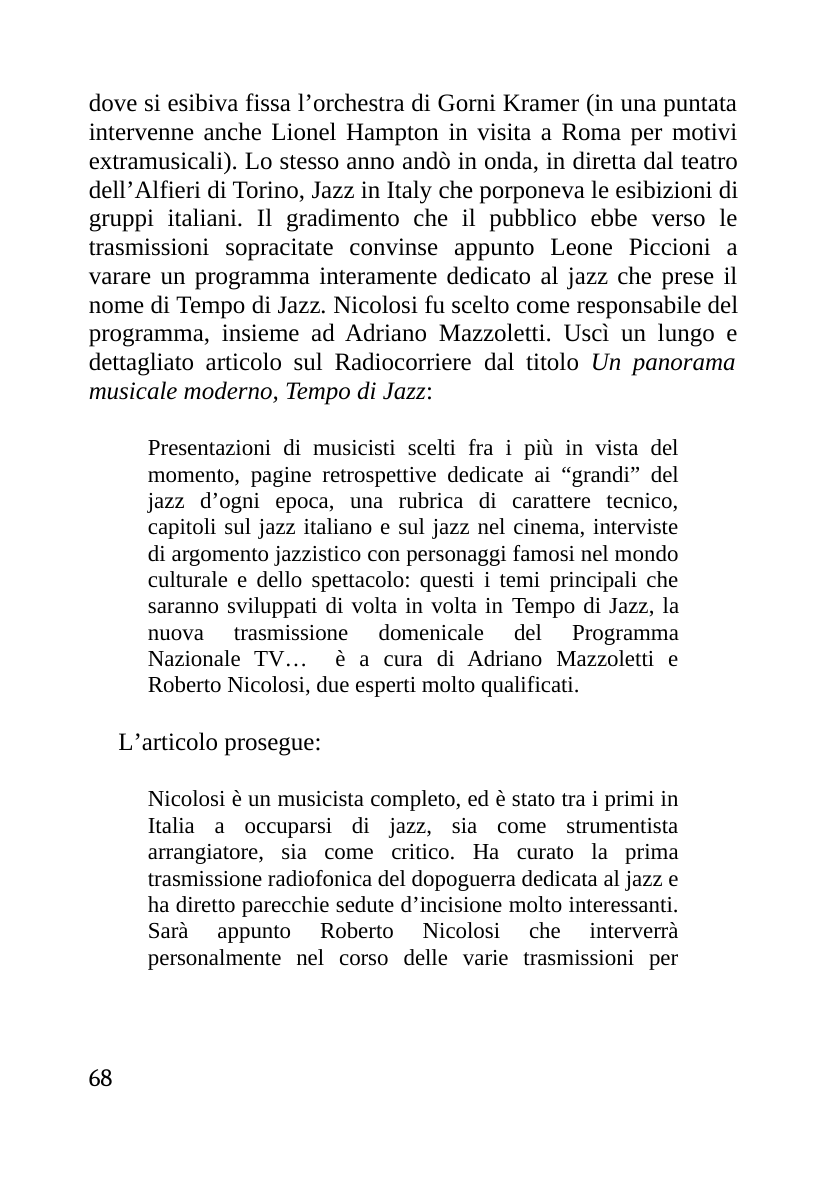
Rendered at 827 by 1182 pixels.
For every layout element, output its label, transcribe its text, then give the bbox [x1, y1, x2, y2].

text dove si esibiva fissa l’orchestra di Gorni Kramer (in una puntata intervenne anche Lionel Hampton in visita a Roma per motivi extramusicali). Lo stesso anno andò in onda, in diretta dal teatro dell’Alfieri di Torino, Jazz in Italy che porponeva le esibizioni di gruppi italiani. Il gradimento che il pubblico ebbe verso le trasmissioni sopracitate convinse appunto Leone Piccioni a varare un programma interamente dedicato al jazz che prese il nome di Tempo di Jazz. Nicolosi fu scelto come responsabile del programma, insieme ad Adriano Mazzoletti. Uscì un lungo e dettagliato articolo sul Radiocorriere dal titolo Un panorama musicale moderno, Tempo di Jazz: [88, 88, 738, 405]
text Nicolosi è un musicista completo, ed è stato tra i primi in Italia a occuparsi di jazz, sia come strumentista arrangiatore, sia come critico. Ha curato la prima trasmissione radiofonica del dopoguerra dedicata al jazz e ha diretto parecchie sedute d’incisione molto interessanti. Sarà appunto Roberto Nicolosi che interverrà personalmente nel corso delle varie trasmissioni per [148, 786, 679, 970]
text L’articolo prosegue: [88, 727, 738, 756]
text Presentazioni di musicisti scelti fra i più in vista del momento, pagine retrospettive dedicate ai “grandi” del jazz d’ogni epoca, una rubrica di carattere tecnico, capitoli sul jazz italiano e sul jazz nel cinema, interviste di argomento jazzistico con personaggi famosi nel mondo culturale e dello spettacolo: questi i temi principali che saranno sviluppati di volta in volta in Tempo di Jazz, la nuova trasmissione domenicale del Programma Nazionale TV… è a cura di Adriano Mazzoletti e Roberto Nicolosi, due esperti molto qualificati. [148, 434, 679, 698]
